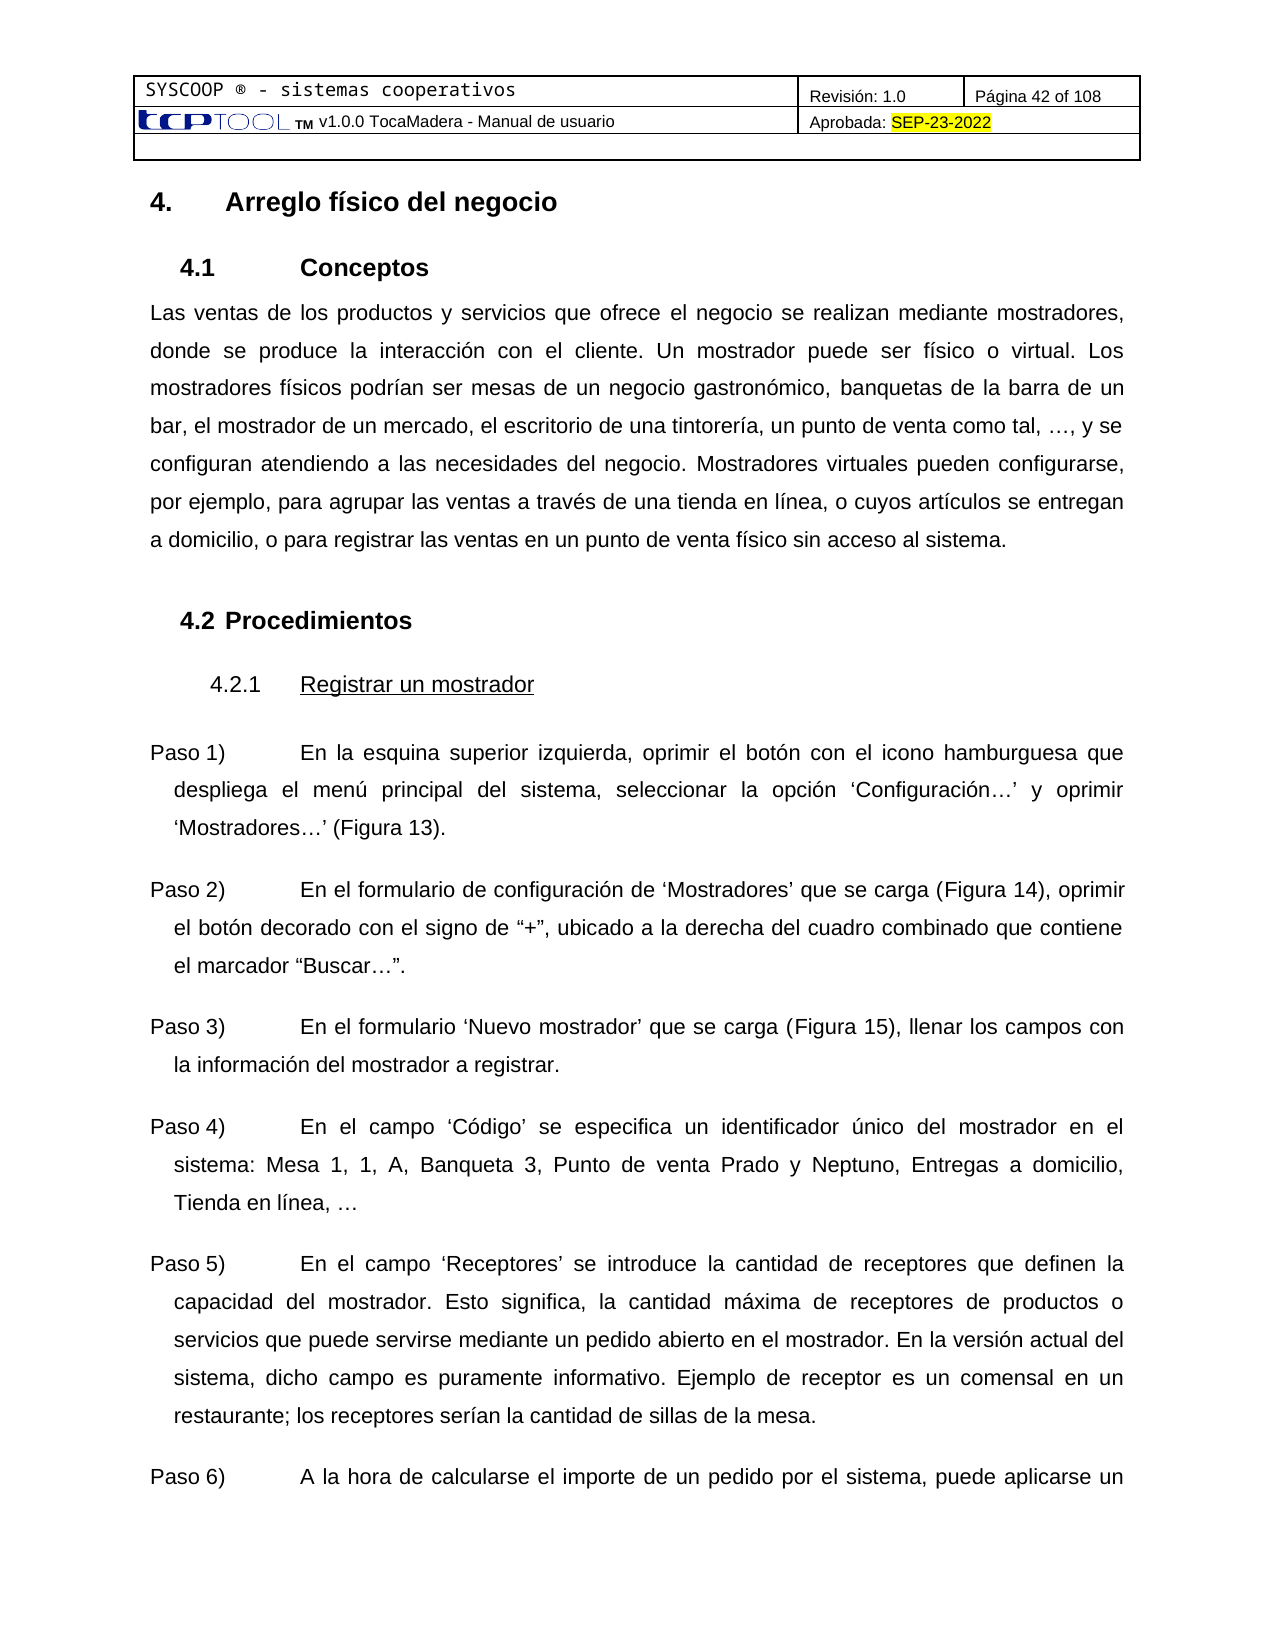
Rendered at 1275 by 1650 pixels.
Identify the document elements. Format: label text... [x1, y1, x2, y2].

list En el campo ‘Código’ se especifica un identificador único del mostrador en el sistema: Mesa 1, 1, A, Banqueta 3, Punto de venta Prado y Neptuno, Entregas a domicilio, Tienda en línea, … [150, 1114, 1125, 1215]
text Las ventas de los productos y servicios que ofrece el negocio se realizan mediante mostradores, donde se produce la interacción con el cliente. Un mostrador puede ser físico o virtual. Los mostradores físicos podrían ser mesas de un negocio gastronómico, banquetas de la barra de un bar, el mostrador de un mercado, el escritorio de una tintorería, un punto de venta como tal, …, y se configuran atendiendo a las necesidades del negocio. Mostradores virtuales pueden configurarse, por ejemplo, para agrupar las ventas a través de una tienda en línea, o cuyos artículos se entregan a domicilio, o para registrar las ventas en un punto de venta físico sin acceso al sistema. [150, 300, 1125, 552]
list En la esquina superior izquierda, oprimir el botón con el icono hamburguesa que despliega el menú principal del sistema, seleccionar la opción ‘Configuración…’ y oprimir ‘Mostradores…’ (Figura 13). [150, 739, 1125, 840]
subtitle Arreglo físico del negocio [150, 186, 1125, 217]
subtitle Registrar un mostrador [210, 671, 1125, 697]
list A la hora de calcularse el importe de un pedido por el sistema, puede aplicarse un [150, 1464, 1125, 1489]
picture [138, 110, 290, 130]
list En el formulario de configuración de ‘Mostradores’ que se carga (Figura 14), oprimir el botón decorado con el signo de “+”, ubicado a la derecha del cuadro combinado que contiene el marcador “Buscar…”. [150, 877, 1125, 978]
subtitle Conceptos [180, 253, 1125, 282]
list En el formulario ‘Nuevo mostrador’ que se carga (Figura 15), llenar los campos con la información del mostrador a registrar. [150, 1014, 1125, 1077]
list En el campo ‘Receptores’ se introduce la cantidad de receptores que definen la capacidad del mostrador. Esto significa, la cantidad máxima de receptores de productos o servicios que puede servirse mediante un pedido abierto en el mostrador. En la versión actual del sistema, dicho campo es puramente informativo. Ejemplo de receptor es un comensal en un restaurante; los receptores serían la cantidad de sillas de la mesa. [150, 1251, 1125, 1428]
subtitle Procedimientos [180, 606, 1125, 635]
